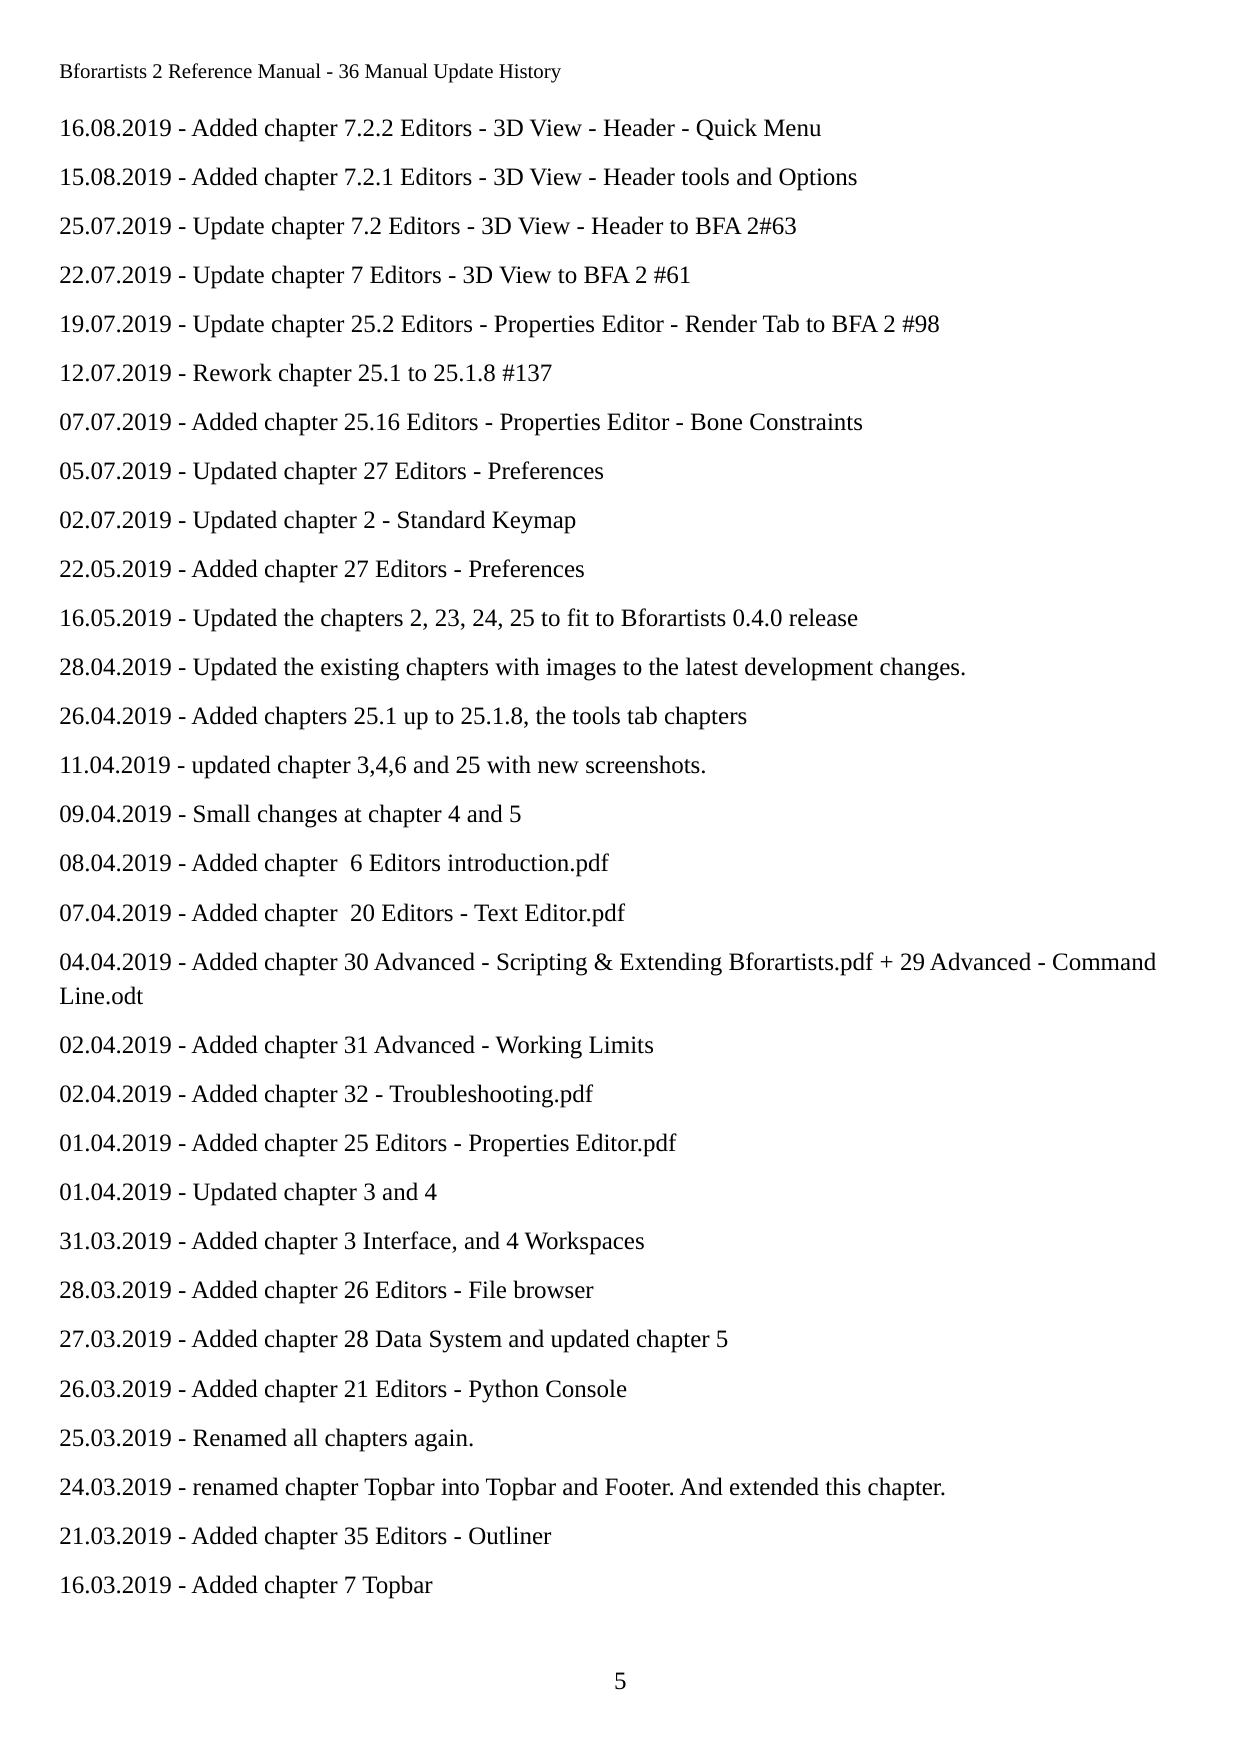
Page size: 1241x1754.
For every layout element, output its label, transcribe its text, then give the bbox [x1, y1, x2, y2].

text 09.04.2019 - Small changes at chapter 4 and 5 [59, 799, 1181, 828]
text 19.07.2019 - Update chapter 25.2 Editors - Properties Editor - Render Tab to BFA 2 #98 [59, 309, 1181, 338]
text 07.04.2019 - Added chapter 20 Editors - Text Editor.pdf [59, 898, 1181, 926]
text 26.04.2019 - Added chapters 25.1 up to 25.1.8, the tools tab chapters [59, 701, 1181, 730]
text 25.07.2019 - Update chapter 7.2 Editors - 3D View - Header to BFA 2#63 [59, 211, 1181, 239]
text 11.04.2019 - updated chapter 3,4,6 and 25 with new screenshots. [59, 750, 1181, 779]
text 26.03.2019 - Added chapter 21 Editors - Python Console [59, 1374, 1181, 1402]
text 05.07.2019 - Updated chapter 27 Editors - Preferences [59, 456, 1181, 485]
text 25.03.2019 - Renamed all chapters again. [59, 1423, 1181, 1451]
text 28.03.2019 - Added chapter 26 Editors - File browser [59, 1276, 1181, 1304]
text 31.03.2019 - Added chapter 3 Interface, and 4 Workspaces [59, 1226, 1181, 1255]
text 27.03.2019 - Added chapter 28 Data System and updated chapter 5 [59, 1324, 1181, 1353]
text 24.03.2019 - renamed chapter Topbar into Topbar and Footer. And extended this chapter. [59, 1472, 1181, 1501]
text 15.08.2019 - Added chapter 7.2.1 Editors - 3D View - Header tools and Options [59, 162, 1181, 190]
text 08.04.2019 - Added chapter 6 Editors introduction.pdf [59, 848, 1181, 877]
text 16.03.2019 - Added chapter 7 Topbar [59, 1570, 1181, 1599]
text 16.05.2019 - Updated the chapters 2, 23, 24, 25 to fit to Bforartists 0.4.0 release [59, 603, 1181, 632]
text 02.07.2019 - Updated chapter 2 - Standard Keymap [59, 505, 1181, 534]
text 02.04.2019 - Added chapter 32 - Troubleshooting.pdf [59, 1079, 1181, 1108]
text 07.07.2019 - Added chapter 25.16 Editors - Properties Editor - Bone Constraints [59, 407, 1181, 436]
text 04.04.2019 - Added chapter 30 Advanced - Scripting & Extending Bforartists.pdf + 29 Advanced - Command Line.odt [59, 947, 1181, 1010]
text 21.03.2019 - Added chapter 35 Editors - Outliner [59, 1521, 1181, 1549]
text 16.08.2019 - Added chapter 7.2.2 Editors - 3D View - Header - Quick Menu [59, 113, 1181, 141]
text 02.04.2019 - Added chapter 31 Advanced - Working Limits [59, 1030, 1181, 1059]
text 01.04.2019 - Added chapter 25 Editors - Properties Editor.pdf [59, 1128, 1181, 1157]
text 22.05.2019 - Added chapter 27 Editors - Preferences [59, 554, 1181, 583]
text 22.07.2019 - Update chapter 7 Editors - 3D View to BFA 2 #61 [59, 260, 1181, 288]
text 12.07.2019 - Rework chapter 25.1 to 25.1.8 #137 [59, 358, 1181, 387]
text 28.04.2019 - Updated the existing chapters with images to the latest development changes. [59, 652, 1181, 681]
text 01.04.2019 - Updated chapter 3 and 4 [59, 1177, 1181, 1206]
